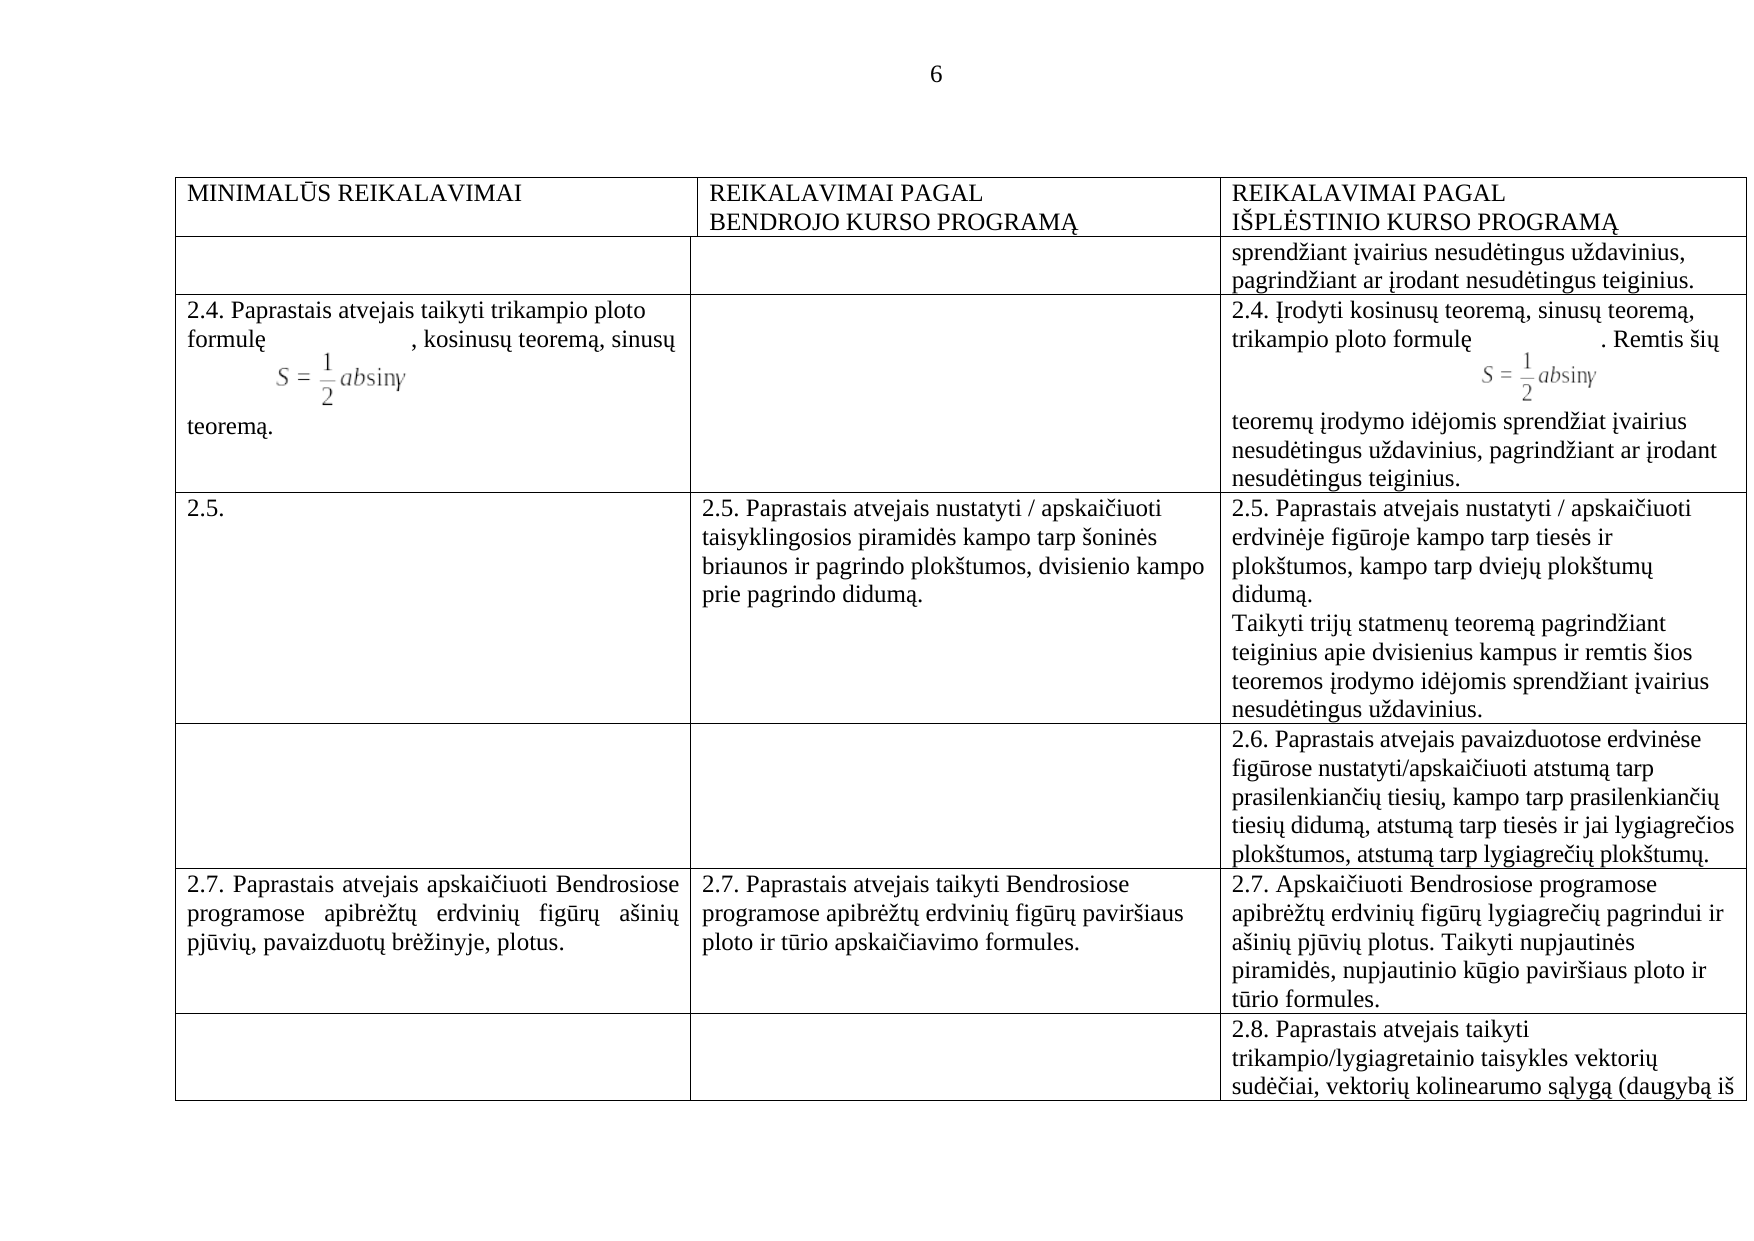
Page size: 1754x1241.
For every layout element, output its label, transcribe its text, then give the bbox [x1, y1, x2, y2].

table_cell 2.5. [176, 493, 690, 723]
table_cell 2.6. Paprastais atvejais pavaizduotose erdvinėse figūrose nustatyti/apskaičiuoti atstumą tarp prasilenkiančių tiesių, kampo tarp prasilenkiančių tiesių didumą, atstumą tarp tiesės ir jai lygiagrečios plokštumos, atstumą tarp lygiagrečių plokštumų. [1221, 724, 1746, 868]
table_cell [176, 237, 690, 294]
table_cell 2.5. Paprastais atvejais nustatyti / apskaičiuoti taisyklingosios piramidės kampo tarp šoninės briaunos ir pagrindo plokštumos, dvisienio kampo prie pagrindo didumą. [691, 493, 1220, 723]
table_header REIKALAVIMAI pagal bendrojo kurso programą [698, 178, 1220, 236]
table_cell [691, 724, 1220, 868]
table_header MINIMALŪS REIKALAVIMAI [176, 178, 697, 236]
table_cell [176, 724, 690, 868]
table_cell 2.7. Paprastais atvejais apskaičiuoti Bendrosiose programose apibrėžtų erdvinių figūrų ašinių pjūvių, pavaizduotų brėžinyje, plotus. [176, 869, 690, 1013]
table_cell [691, 295, 1220, 492]
table_cell sprendžiant įvairius nesudėtingus uždavinius, pagrindžiant ar įrodant nesudėtingus teiginius. [1221, 237, 1746, 294]
table_cell 2.7. Apskaičiuoti Bendrosiose programose apibrėžtų erdvinių figūrų lygiagrečių pagrindui ir ašinių pjūvių plotus. Taikyti nupjautinės piramidės, nupjautinio kūgio paviršiaus ploto ir tūrio formules. [1221, 869, 1746, 1013]
table_cell 2.5. Paprastais atvejais nustatyti / apskaičiuoti erdvinėje figūroje kampo tarp tiesės ir plokštumos, kampo tarp dviejų plokštumų didumą. Taikyti trijų statmenų teoremą pagrindžiant teiginius apie dvisienius kampus ir remtis šios teoremos įrodymo idėjomis sprendžiant įvairius nesudėtingus uždavinius. [1221, 493, 1746, 723]
table_cell 2.7. Paprastais atvejais taikyti Bendrosiose programose apibrėžtų erdvinių figūrų paviršiaus ploto ir tūrio apskaičiavimo formules. [691, 869, 1220, 1013]
table_cell [691, 237, 1220, 294]
table_cell 2.4. Įrodyti kosinusų teoremą, sinusų teoremą, trikampio ploto formulę . Remtis šių teoremų įrodymo idėjomis sprendžiat įvairius nesudėtingus uždavinius, pagrindžiant ar įrodant nesudėtingus teiginius. [1221, 295, 1746, 492]
table_cell [691, 1014, 1220, 1100]
table_header REIKALAVIMAI pagal išplėstinio kurso programą [1221, 178, 1746, 236]
table_cell 2.8. Paprastais atvejais taikyti trikampio/lygiagretainio taisykles vektorių sudėčiai, vektorių kolinearumo sąlygą (daugybą iš [1221, 1014, 1746, 1100]
table_cell [176, 1014, 690, 1100]
table_cell 2.4. Paprastais atvejais taikyti trikampio ploto formulę , kosinusų teoremą, sinusų teoremą. [176, 295, 690, 492]
